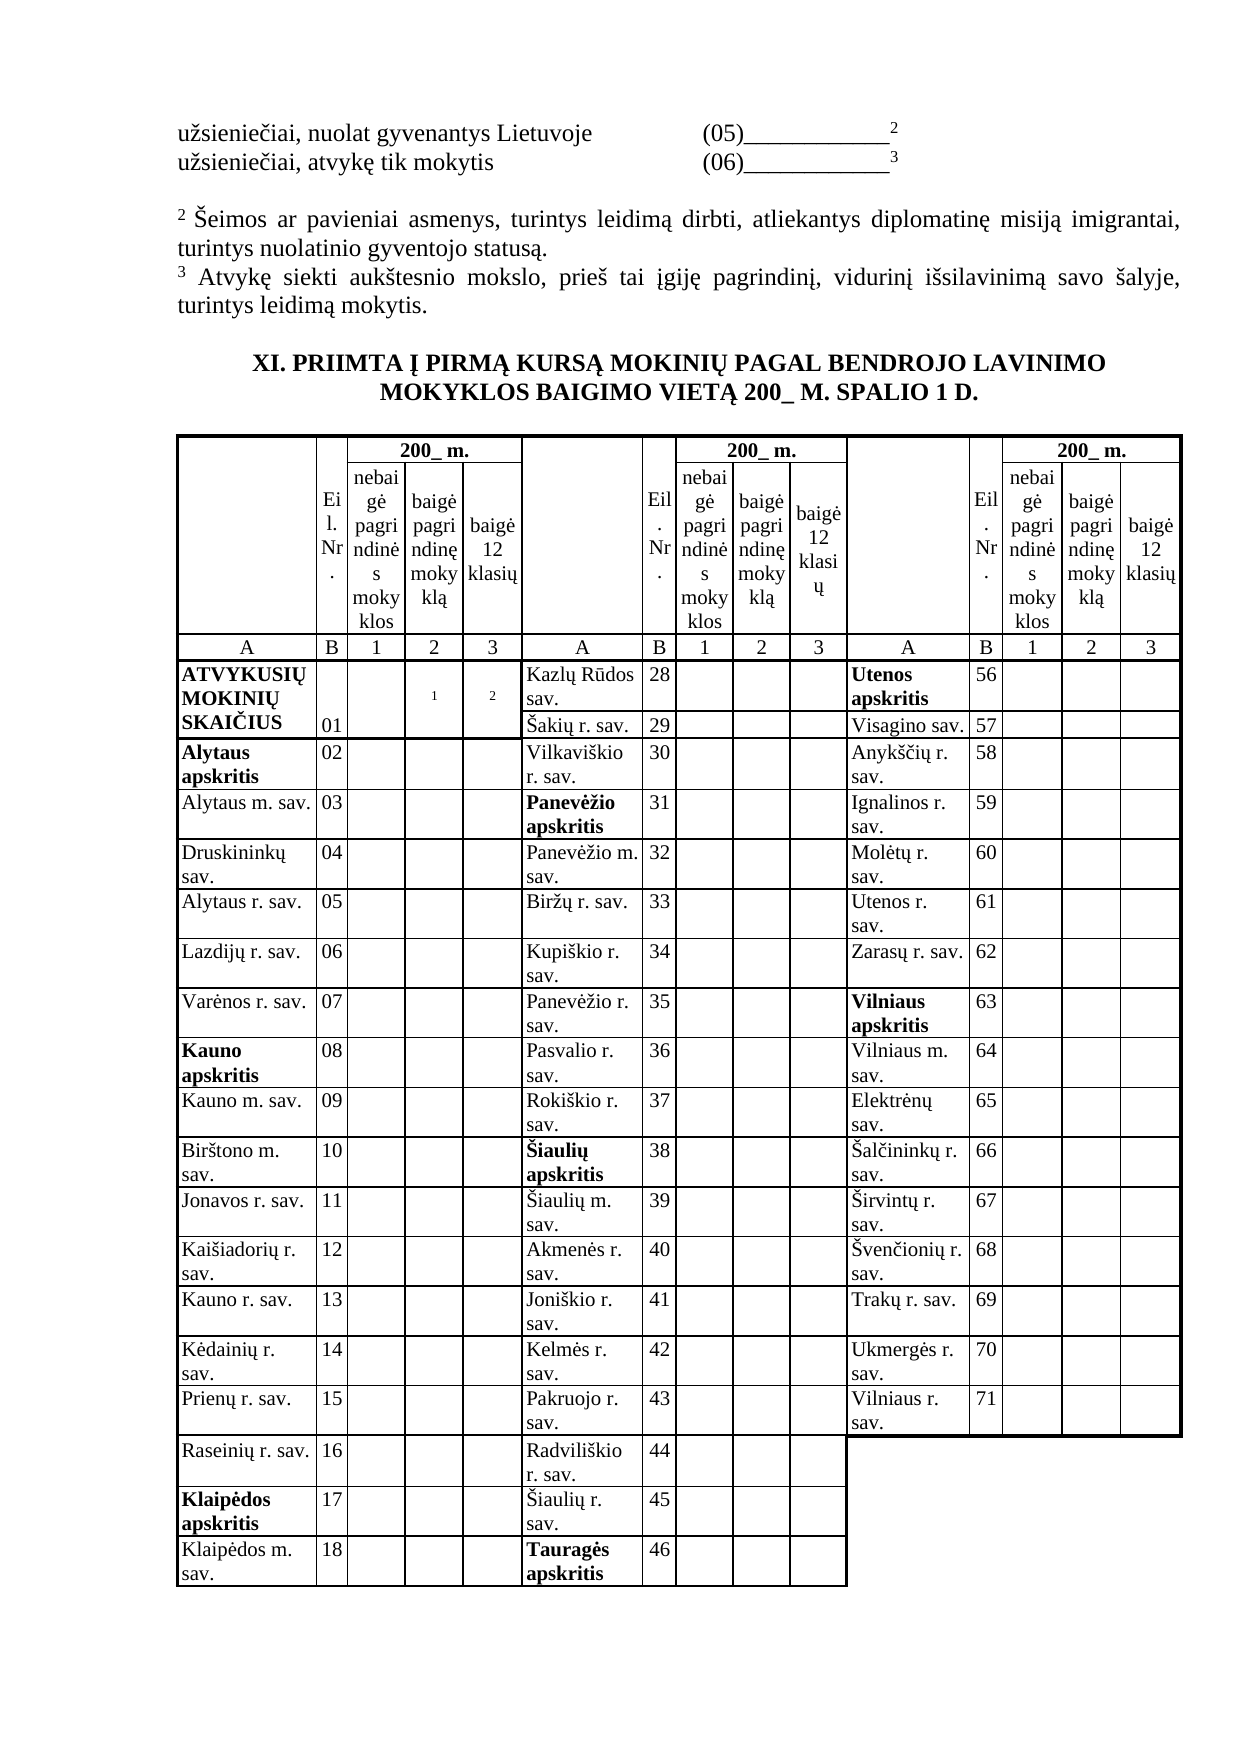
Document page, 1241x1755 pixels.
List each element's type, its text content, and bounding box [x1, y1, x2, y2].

table_cell 34 [643, 939, 675, 987]
table_cell 32 [643, 840, 675, 888]
table_cell 15 [317, 1386, 347, 1434]
table_cell [734, 1537, 789, 1585]
table_cell Vilkaviškio r. sav. [523, 739, 642, 788]
table_cell [734, 1337, 789, 1385]
table_cell baigė pagrindinę mokyklą [406, 463, 462, 633]
table_cell [791, 1337, 846, 1385]
table_cell [348, 1287, 404, 1335]
table_cell [677, 1487, 732, 1535]
table_cell 71 [970, 1386, 1002, 1434]
table_cell [791, 1537, 845, 1585]
table_header [848, 438, 969, 633]
table_cell [677, 939, 732, 987]
table_cell 11 [317, 1188, 347, 1236]
table_cell Lazdijų r. sav. [179, 939, 316, 987]
table_cell [464, 1487, 521, 1535]
table_cell [791, 790, 846, 838]
table_cell [734, 1038, 789, 1087]
table_cell 2 [464, 662, 520, 737]
table_cell [464, 740, 521, 788]
table_cell [1003, 840, 1061, 888]
table_cell 04 [317, 840, 347, 888]
table_cell [348, 939, 404, 987]
table_cell 2 [1116, 635, 1120, 659]
table_cell Šakių r. sav. [523, 712, 642, 737]
table_cell 66 [970, 1138, 1002, 1186]
table_cell [1003, 1138, 1061, 1186]
table_cell 1 [406, 662, 462, 737]
table_cell B [998, 635, 1002, 659]
table_cell 64 [970, 1038, 1002, 1087]
table_cell [1121, 1386, 1179, 1434]
table_header [179, 438, 316, 633]
table_cell [1003, 1038, 1061, 1087]
table_cell [1121, 890, 1179, 937]
table_cell [1121, 790, 1179, 838]
table_cell [1063, 1386, 1120, 1434]
table_cell [1121, 1088, 1179, 1136]
table_cell 67 [970, 1188, 1002, 1236]
table_cell Alytaus r. sav. [179, 890, 316, 937]
table_cell [677, 1436, 732, 1486]
table_cell [348, 1436, 404, 1486]
table_cell [348, 1386, 404, 1434]
table_cell [677, 1337, 732, 1385]
table_cell 16 [317, 1436, 347, 1486]
table_cell Biržų r. sav. [523, 890, 642, 937]
table_cell [464, 1138, 521, 1186]
table_cell 68 [970, 1237, 1002, 1285]
text 3 Atvykę siekti aukštesnio mokslo, prieš tai įgiję pagrindinį, vidurinį išsilavinimą savo šalyje, turintys leidimą mokytis. [177, 262, 1181, 319]
table_cell [1121, 1337, 1179, 1385]
table_cell [348, 1188, 404, 1236]
table_cell 30 [643, 739, 675, 788]
table_cell Trakų r. sav. [848, 1287, 969, 1335]
table_cell [791, 1287, 846, 1335]
table_cell [406, 790, 462, 838]
table_cell [677, 1537, 732, 1585]
table_cell [791, 1436, 845, 1486]
table_cell [734, 989, 789, 1037]
table_cell 09 [317, 1088, 347, 1136]
table_cell [1121, 989, 1179, 1037]
table_cell [734, 1188, 789, 1236]
table_cell [1003, 989, 1061, 1037]
table_cell 56 [970, 662, 1002, 710]
table_cell [1063, 1038, 1120, 1087]
table_cell 57 [970, 712, 1002, 737]
table_cell [677, 790, 732, 838]
table_cell [791, 712, 846, 737]
table_cell [791, 1138, 846, 1186]
table_cell [1063, 1188, 1120, 1236]
table_cell Zarasų r. sav. [848, 939, 969, 987]
table_cell [406, 1138, 462, 1186]
table_cell 07 [317, 989, 347, 1037]
table_cell [791, 1188, 846, 1236]
table_cell [791, 989, 846, 1037]
table_cell [1003, 1287, 1061, 1335]
table_cell [348, 1237, 404, 1285]
table_cell [348, 1088, 404, 1136]
table_cell A [638, 635, 642, 659]
table_cell [1003, 712, 1061, 737]
table_cell [677, 739, 732, 788]
table_cell [406, 1537, 462, 1585]
table_cell Alytaus m. sav. [179, 790, 316, 838]
table_cell 41 [643, 1287, 675, 1335]
table_cell [848, 1486, 1181, 1535]
table_cell B [643, 635, 647, 659]
table_cell 10 [317, 1138, 347, 1186]
table_cell [348, 840, 404, 888]
table_cell [464, 790, 521, 838]
table_cell 02 [317, 740, 347, 788]
table_cell baigė 12 klasių [1121, 463, 1179, 633]
table_cell 42 [643, 1337, 675, 1385]
table_cell 40 [643, 1237, 675, 1285]
table_cell 44 [643, 1436, 675, 1486]
table_cell [734, 840, 789, 888]
table_cell [791, 1237, 846, 1285]
table_cell 17 [317, 1487, 347, 1535]
table_cell [791, 1386, 846, 1434]
table_cell [734, 1487, 789, 1535]
table_cell 37 [643, 1088, 675, 1136]
table_cell [464, 1287, 521, 1335]
table_cell baigė pagrindinę mokyklą [734, 463, 789, 633]
table_cell A [965, 635, 969, 659]
table_cell [406, 890, 462, 937]
table_cell 06 [317, 939, 347, 987]
table_cell 05 [317, 890, 347, 937]
table_cell 03 [317, 790, 347, 838]
table_cell 29 [643, 712, 675, 737]
table_cell 45 [643, 1487, 675, 1535]
table_cell 01 [317, 662, 347, 737]
table_cell [464, 890, 521, 937]
table_cell [1121, 662, 1179, 710]
table_cell [464, 989, 521, 1037]
table_cell [406, 1038, 462, 1087]
table_cell Raseinių r. sav. [179, 1436, 316, 1486]
table_cell [677, 1386, 732, 1434]
table_cell [1121, 712, 1179, 737]
table_cell 35 [643, 989, 675, 1037]
table_cell [734, 712, 789, 737]
table_cell [1063, 790, 1120, 838]
table_cell 70 [970, 1337, 1002, 1385]
table_cell [348, 890, 404, 937]
table_cell [348, 989, 404, 1037]
table_cell [677, 662, 732, 710]
table_cell [348, 662, 404, 737]
table_cell [791, 840, 846, 888]
table_cell [348, 740, 404, 788]
table_cell 36 [643, 1038, 675, 1087]
table_cell [677, 989, 732, 1037]
table_cell [677, 712, 732, 737]
table_cell [348, 1487, 404, 1535]
table_cell [406, 1386, 462, 1434]
table_cell [677, 1138, 732, 1186]
text užsieniečiai, nuolat gyvenantys Lietuvoje (05) 2 [177, 118, 1181, 147]
table_cell [1003, 790, 1061, 838]
table_cell [791, 662, 846, 710]
table_cell baigė pagrindinę mokyklą [1063, 463, 1120, 633]
table_cell [677, 890, 732, 937]
table_cell [734, 1386, 789, 1434]
table_cell [734, 662, 789, 710]
table_cell [1003, 662, 1061, 710]
table_cell Kauno m. sav. [179, 1088, 316, 1136]
table_cell Varėnos r. sav. [179, 989, 316, 1037]
table_cell Kauno r. sav. [179, 1287, 316, 1335]
table_cell 46 [643, 1537, 675, 1585]
table_cell 69 [970, 1287, 1002, 1335]
table_cell B [970, 635, 974, 659]
table_cell [1121, 739, 1179, 788]
table_cell nebaigė pagrindinės mokyklos [348, 463, 404, 633]
table_cell [464, 840, 521, 888]
table_cell [734, 1088, 789, 1136]
table_cell [677, 1237, 732, 1285]
table_cell [1121, 1138, 1179, 1186]
table_cell [1121, 1188, 1179, 1236]
table_cell [406, 1287, 462, 1335]
table_cell B [343, 635, 347, 659]
table_cell [1063, 1138, 1120, 1186]
table_cell [1121, 840, 1179, 888]
table_cell [406, 740, 462, 788]
table_cell 08 [317, 1038, 347, 1087]
table_cell Anykščių r. sav. [848, 739, 969, 788]
table_cell [464, 1386, 521, 1434]
table_header [523, 438, 642, 633]
table_cell [406, 939, 462, 987]
table_cell [1063, 1088, 1120, 1136]
table_cell [677, 1287, 732, 1335]
table_cell [791, 890, 846, 937]
table_cell [734, 790, 789, 838]
table_cell [734, 1138, 789, 1186]
table_cell 1 [1003, 635, 1007, 659]
table_cell [677, 1188, 732, 1236]
table_cell [1063, 1337, 1120, 1385]
table_cell [1121, 939, 1179, 987]
table_cell 31 [643, 790, 675, 838]
table_cell [406, 1088, 462, 1136]
text užsieniečiai, atvykę tik mokytis (06) 3 [177, 147, 1181, 176]
table_cell [406, 1237, 462, 1285]
table_cell [348, 1138, 404, 1186]
table_cell [464, 1188, 521, 1236]
table_cell [734, 890, 789, 937]
table_cell 61 [970, 890, 1002, 937]
table_cell [791, 939, 846, 987]
table_cell 38 [643, 1138, 675, 1186]
table_cell [734, 1237, 789, 1285]
table_cell Jonavos r. sav. [179, 1188, 316, 1236]
table_cell baigė 12 klasių [464, 463, 521, 633]
table_cell [734, 939, 789, 987]
table_cell [1063, 840, 1120, 888]
table_cell ATVYKUSIŲ MOKINIŲ SKAIČIUS [179, 662, 316, 737]
text 2 Šeimos ar pavieniai asmenys, turintys leidimą dirbti, atliekantys diplomatinę misiją imigrantai, turintys nuolatinio gyventojo statusą. [177, 204, 1181, 262]
table_cell [406, 1188, 462, 1236]
table_cell [406, 840, 462, 888]
table_cell [464, 1436, 521, 1486]
table_cell [406, 1487, 462, 1535]
table_cell [464, 1537, 521, 1585]
table_cell B [317, 635, 321, 659]
table_cell [677, 840, 732, 888]
table_cell [734, 1436, 789, 1486]
table_cell [1063, 939, 1120, 987]
table_cell [348, 790, 404, 838]
table_cell [1063, 662, 1120, 710]
table_cell 58 [970, 739, 1002, 788]
table_cell [1121, 1287, 1179, 1335]
table_cell [348, 1038, 404, 1087]
table_cell [1003, 890, 1061, 937]
table_cell [464, 1337, 521, 1385]
table_cell [791, 739, 846, 788]
table_cell nebaigė pagrindinės mokyklos [1003, 463, 1061, 633]
table_cell 62 [970, 939, 1002, 987]
table_cell 18 [317, 1537, 347, 1585]
table_cell [1003, 1188, 1061, 1236]
table_cell baigė 12 klasių [791, 463, 846, 633]
table_cell [406, 1337, 462, 1385]
table_cell [791, 1487, 845, 1535]
table_cell [464, 1038, 521, 1087]
table_cell [1063, 1287, 1120, 1335]
table_cell 65 [970, 1088, 1002, 1136]
table_cell [677, 1088, 732, 1136]
table_cell [1003, 1088, 1061, 1136]
table_cell [848, 1535, 1181, 1585]
table_cell [406, 989, 462, 1037]
table_cell [1003, 1237, 1061, 1285]
table_cell [791, 1088, 846, 1136]
table_cell [1063, 1237, 1120, 1285]
table_cell [464, 939, 521, 987]
table_cell 13 [317, 1287, 347, 1335]
table_cell 43 [643, 1386, 675, 1434]
table_header Eil. Nr. [970, 438, 1002, 633]
table_cell 63 [970, 989, 1002, 1037]
table_cell [677, 1038, 732, 1087]
table_cell 60 [970, 840, 1002, 888]
table_cell [1063, 712, 1120, 737]
table_cell [848, 1438, 1181, 1486]
table_cell [348, 1337, 404, 1385]
table_cell [1003, 1337, 1061, 1385]
table_cell nebaigė pagrindinės mokyklos [677, 463, 732, 633]
table_cell Visagino sav. [848, 712, 969, 737]
table_cell 28 [643, 662, 675, 710]
table_cell [1063, 989, 1120, 1037]
table_cell Radviliškio r. sav. [523, 1436, 642, 1486]
table_header Eil. Nr. [317, 438, 347, 633]
table_cell [348, 1537, 404, 1585]
table_cell A [312, 635, 316, 659]
table_cell [406, 1436, 462, 1486]
table_cell [464, 1237, 521, 1285]
table_cell [1121, 1038, 1179, 1087]
table_cell 39 [643, 1188, 675, 1236]
table_cell Prienų r. sav. [179, 1386, 316, 1434]
table_cell 33 [643, 890, 675, 937]
table_cell [1063, 739, 1120, 788]
table_cell [464, 1088, 521, 1136]
table_cell [1003, 1386, 1061, 1434]
table_cell [1003, 939, 1061, 987]
table_cell [1121, 1237, 1179, 1285]
table_cell 12 [317, 1237, 347, 1285]
table_cell [791, 1038, 846, 1087]
table_header Eil. Nr. [643, 438, 675, 633]
table_cell [734, 1287, 789, 1335]
table_cell [734, 739, 789, 788]
text XI. PRIIMTA Į PIRMĄ KURSĄ MOKINIŲ PAGAL BENDROJO LAVINIMO MOKYKLOS BAIGIMO VIETĄ 200_ M. SPALIO 1 D. [177, 348, 1181, 406]
table_cell [1063, 890, 1120, 937]
table_cell 59 [970, 790, 1002, 838]
table_cell [1003, 739, 1061, 788]
table_cell 14 [317, 1337, 347, 1385]
